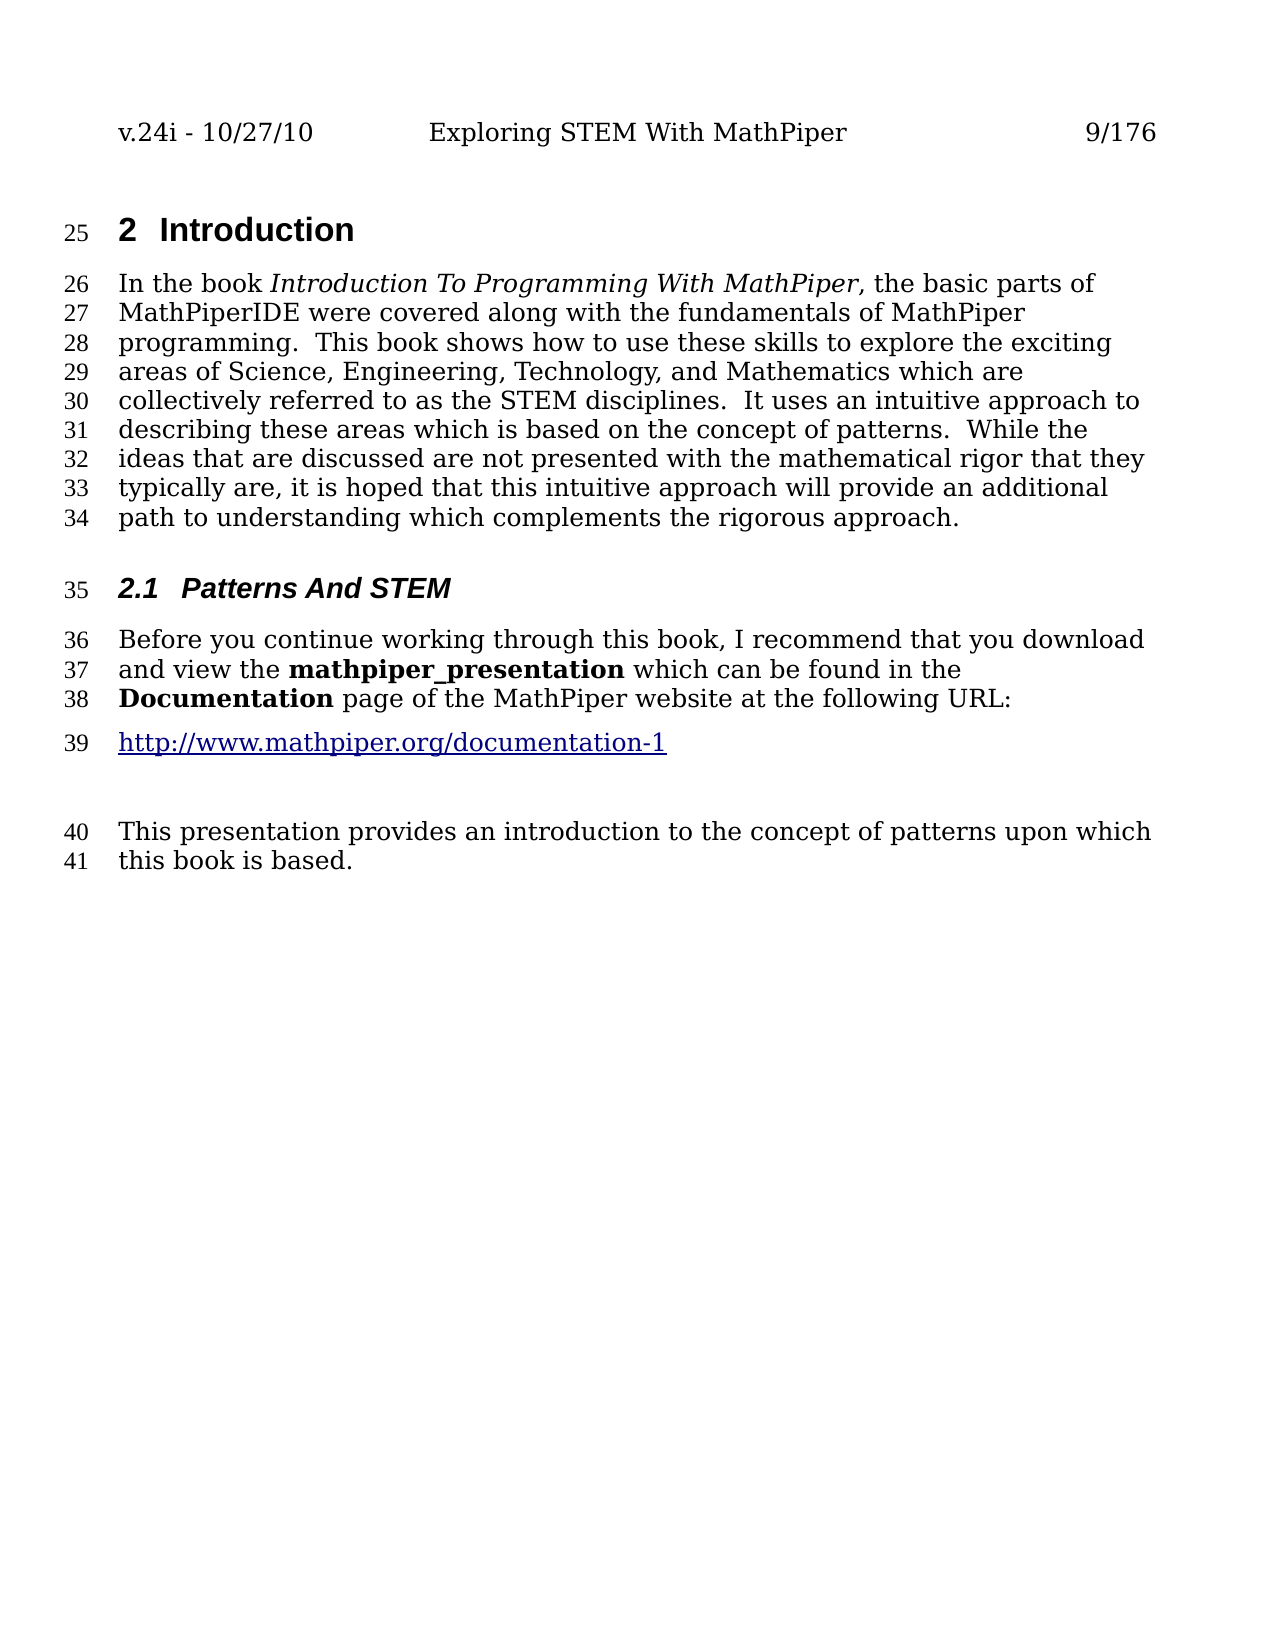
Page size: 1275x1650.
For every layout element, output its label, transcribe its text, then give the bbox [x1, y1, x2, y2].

text In the book Introduction To Programming With MathPiper, the basic parts of MathPiperIDE were covered along with the fundamentals of MathPiper programming. This book shows how to use these skills to explore the exciting areas of Science, Engineering, Technology, and Mathematics which are collectively referred to as the STEM disciplines. It uses an intuitive approach to describing these areas which is based on the concept of patterns. While the ideas that are discussed are not presented with the mathematical rigor that they typically are, it is hoped that this intuitive approach will provide an additional path to understanding which complements the rigorous approach. [118, 269, 1157, 532]
subtitle Introduction [118, 210, 1157, 248]
text This presentation provides an introduction to the concept of patterns upon which this book is based. [118, 817, 1157, 875]
text http://www.mathpiper.org/documentation-1 [118, 728, 1157, 757]
text Before you continue working through this book, I recommend that you download and view the mathpiper_presentation which can be found in the Documentation page of the MathPiper website at the following URL: [118, 625, 1157, 713]
subtitle Patterns And STEM [118, 571, 1157, 604]
